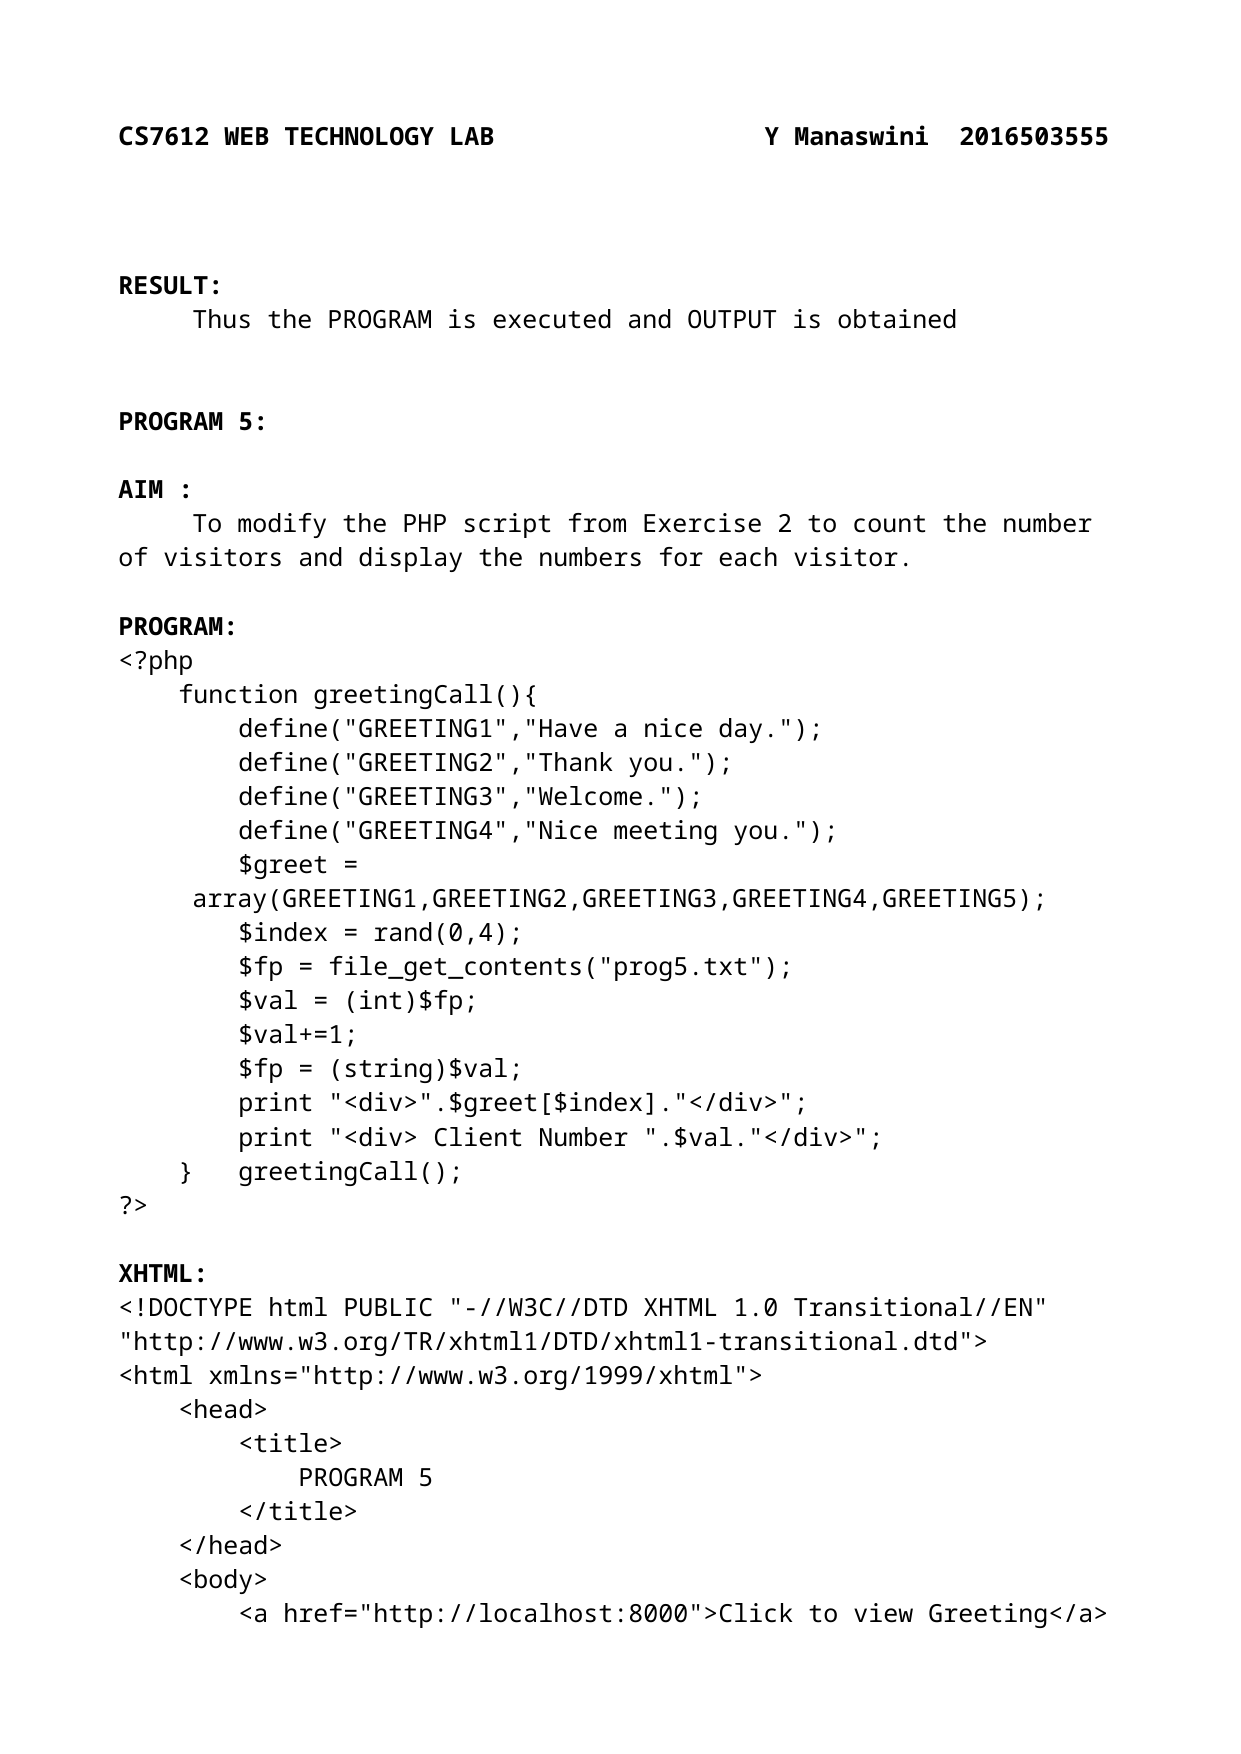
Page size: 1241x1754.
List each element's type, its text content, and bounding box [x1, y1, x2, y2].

text $fp = (string)$val; [118, 1051, 1122, 1085]
text define("GREETING1","Have a nice day."); [118, 710, 1122, 744]
text AIM : [118, 472, 1122, 506]
text <html xmlns="http://www.w3.org/1999/xhtml"> [118, 1358, 1122, 1392]
text Thus the PROGRAM is executed and OUTPUT is obtained [118, 302, 1122, 336]
text $val+=1; [118, 1017, 1122, 1051]
text $greet = array(GREETING1,GREETING2,GREETING3,GREETING4,GREETING5); [118, 847, 1122, 915]
text <body> [118, 1562, 1122, 1596]
text RESULT: [118, 268, 1122, 302]
text XHTML: [118, 1255, 1122, 1289]
text </title> [118, 1494, 1122, 1528]
text <title> [118, 1426, 1122, 1460]
text PROGRAM 5 [118, 1460, 1122, 1494]
text define("GREETING3","Welcome."); [118, 778, 1122, 813]
text function greetingCall(){ [118, 676, 1122, 710]
text ?> [118, 1187, 1122, 1221]
text print "<div>".$greet[$index]."</div>"; [118, 1085, 1122, 1119]
text PROGRAM 5: [118, 404, 1122, 438]
text } greetingCall(); [118, 1153, 1122, 1187]
text To modify the PHP script from Exercise 2 to count the number of visitors and display the numbers for each visitor. [118, 506, 1122, 574]
text <!DOCTYPE html PUBLIC "-//W3C//DTD XHTML 1.0 Transitional//EN" "http://www.w3.org/TR/xhtml1/DTD/xhtml1-transitional.dtd"> [118, 1289, 1122, 1358]
text $index = rand(0,4); [118, 915, 1122, 949]
text PROGRAM: [118, 608, 1122, 642]
text <a href="http://localhost:8000">Click to view Greeting</a> [118, 1596, 1122, 1630]
text define("GREETING4","Nice meeting you."); [118, 813, 1122, 847]
text print "<div> Client Number ".$val."</div>"; [118, 1119, 1122, 1153]
text $fp = file_get_contents("prog5.txt"); [118, 949, 1122, 983]
text </head> [118, 1528, 1122, 1562]
text define("GREETING2","Thank you."); [118, 744, 1122, 778]
text <head> [118, 1392, 1122, 1426]
text <?php [118, 642, 1122, 676]
text $val = (int)$fp; [118, 983, 1122, 1017]
